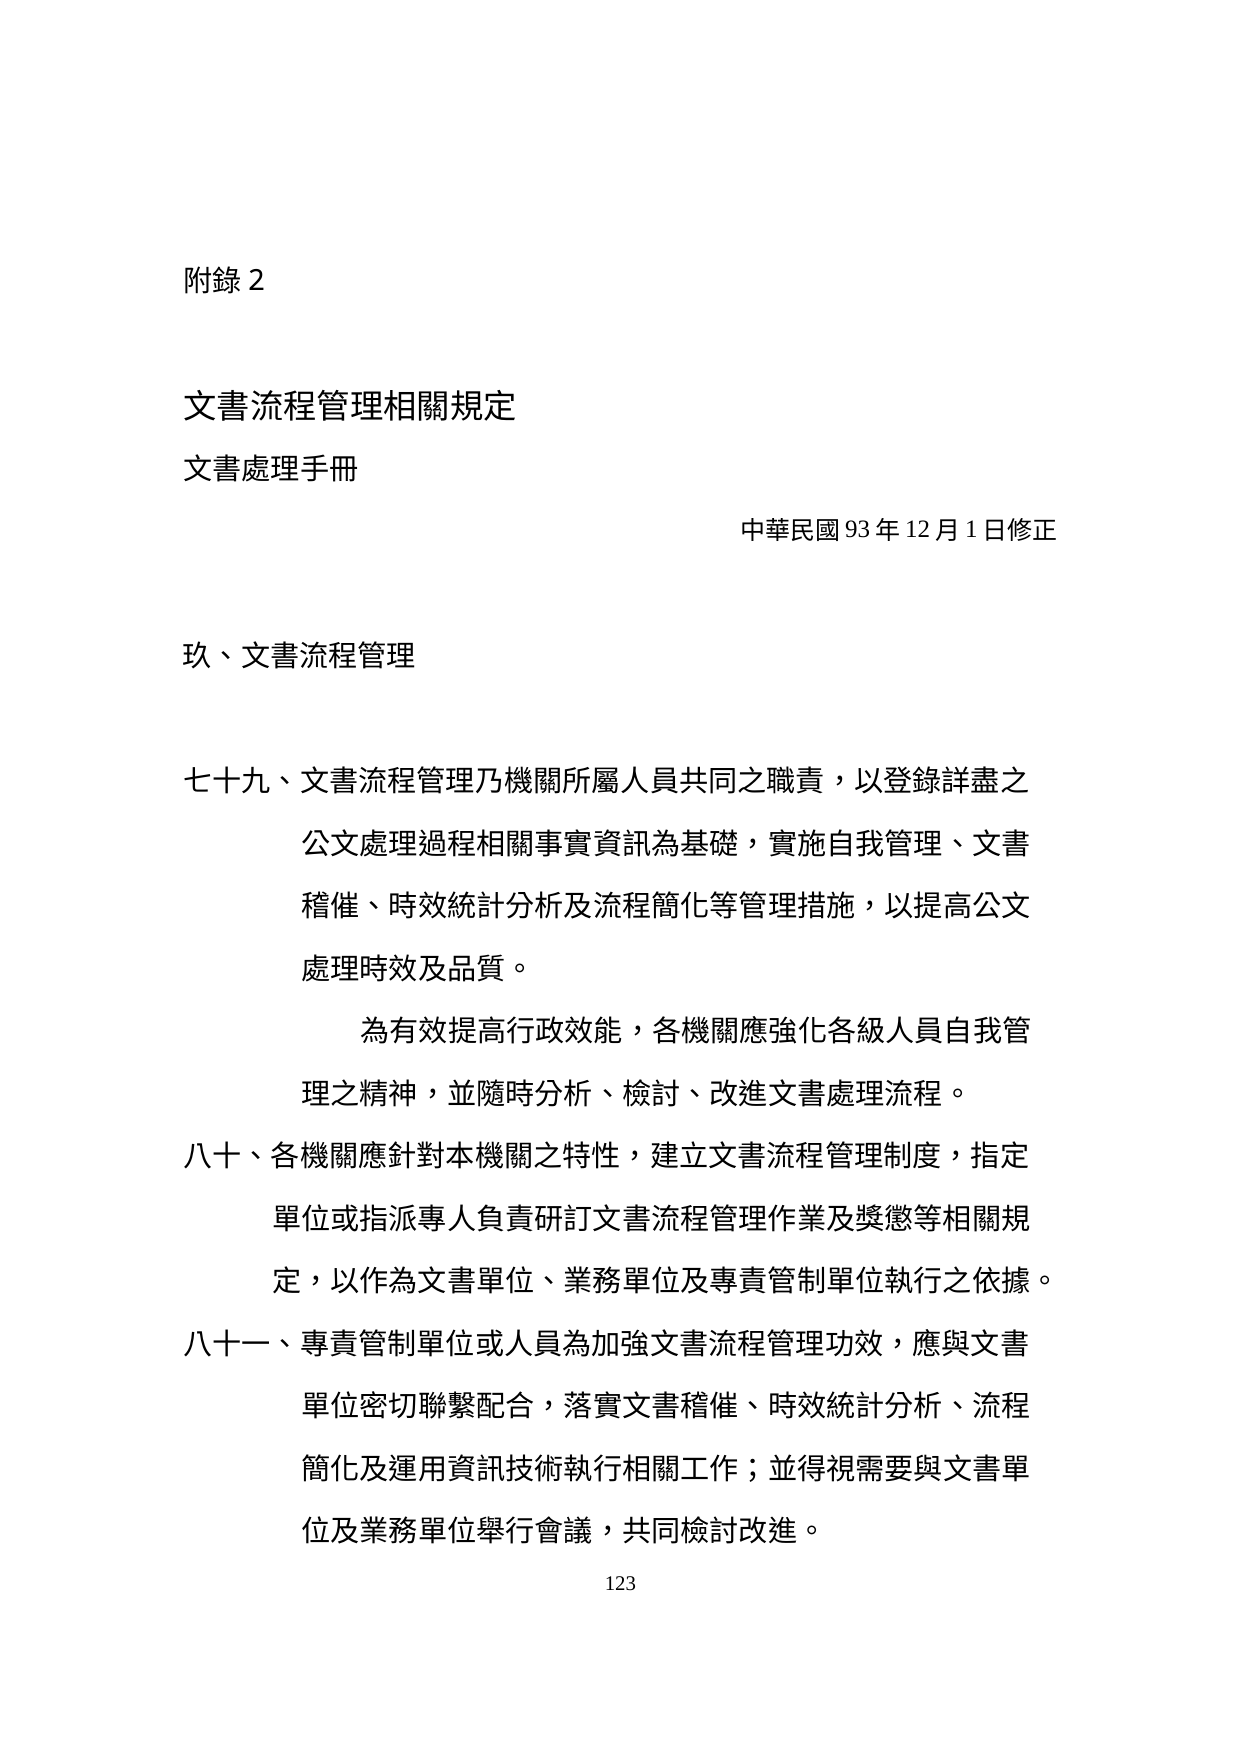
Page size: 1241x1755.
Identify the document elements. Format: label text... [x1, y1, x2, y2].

text 八十、各機關應針對本機關之特性，建立文書流程管理制度，指定單位或指派專人負責研訂文書流程管理作業及獎懲等相關規定，以作為文書單位、業務單位及專責管制單位執行之依據。 [183, 1112, 1057, 1300]
text 中華民國93年12月1日修正 [183, 487, 1057, 550]
text 文書流程管理相關規定 [183, 362, 1057, 425]
text 文書處理手冊 [183, 425, 1057, 487]
text 八十一、專責管制單位或人員為加強文書流程管理功效，應與文書單位密切聯繫配合，落實文書稽催、時效統計分析、流程簡化及運用資訊技術執行相關工作；並得視需要與文書單位及業務單位舉行會議，共同檢討改進。 [183, 1300, 1057, 1550]
text 為有效提高行政效能，各機關應強化各級人員自我管理之精神，並隨時分析、檢討、改進文書處理流程。 [301, 987, 1057, 1112]
text 玖、文書流程管理 [182, 612, 1057, 675]
text 附錄2 [183, 237, 1057, 300]
text 七十九、文書流程管理乃機關所屬人員共同之職責，以登錄詳盡之公文處理過程相關事實資訊為基礎，實施自我管理、文書稽催、時效統計分析及流程簡化等管理措施，以提高公文處理時效及品質。 [183, 737, 1057, 987]
